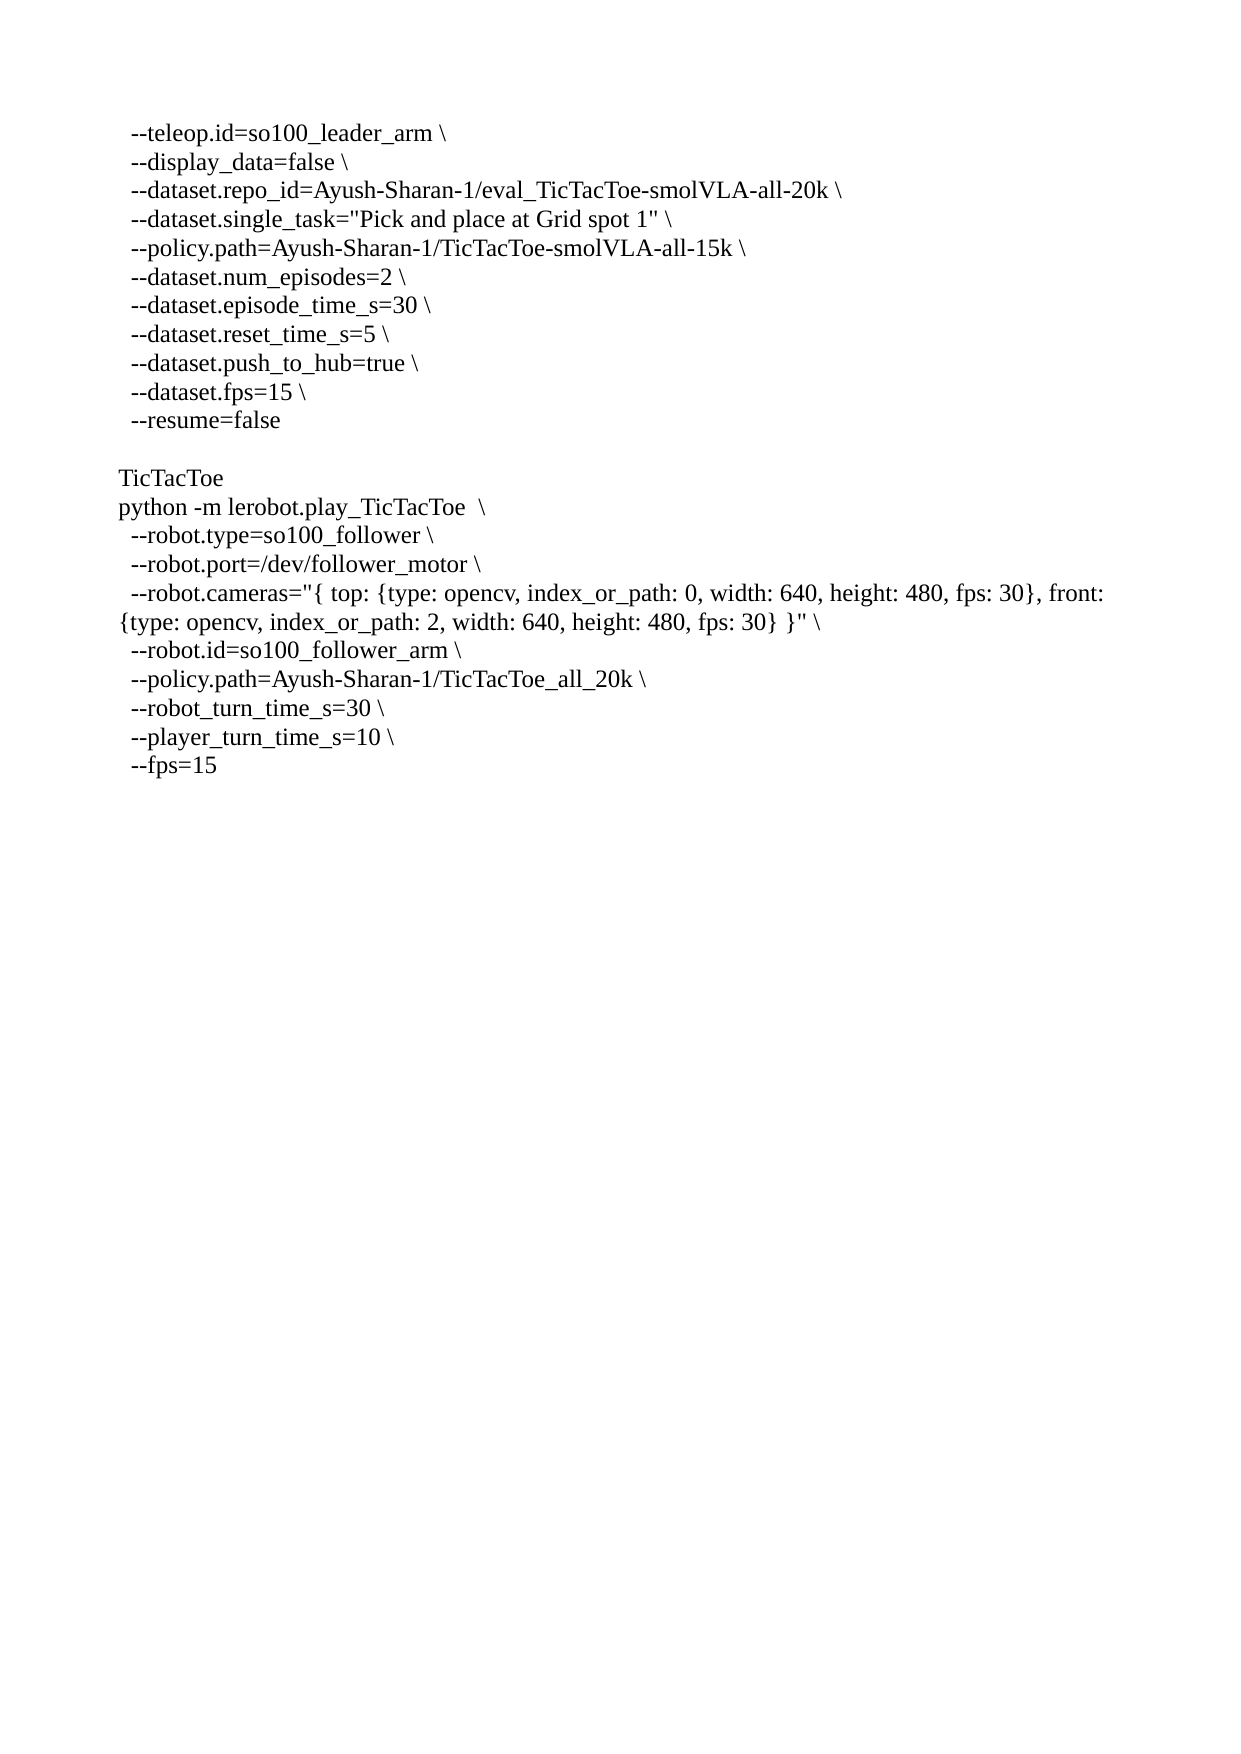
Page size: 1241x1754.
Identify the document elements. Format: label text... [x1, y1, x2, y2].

text --resume=false [118, 406, 1122, 434]
text --robot.id=so100_follower_arm \ [118, 636, 1122, 664]
text --dataset.reset_time_s=5 \ [118, 319, 1122, 348]
text --dataset.single_task="Pick and place at Grid spot 1" \ [118, 204, 1122, 233]
text --dataset.repo_id=Ayush-Sharan-1/eval_TicTacToe-smolVLA-all-20k \ [118, 176, 1122, 204]
text --player_turn_time_s=10 \ [118, 722, 1122, 751]
text --teleop.id=so100_leader_arm \ [118, 118, 1122, 147]
text --dataset.episode_time_s=30 \ [118, 291, 1122, 319]
text --policy.path=Ayush-Sharan-1/TicTacToe-smolVLA-all-15k \ [118, 233, 1122, 262]
text --display_data=false \ [118, 147, 1122, 176]
text --robot.port=/dev/follower_motor \ [118, 549, 1122, 578]
text --dataset.num_episodes=2 \ [118, 262, 1122, 291]
text --policy.path=Ayush-Sharan-1/TicTacToe_all_20k \ [118, 664, 1122, 693]
text --robot.cameras="{ top: {type: opencv, index_or_path: 0, width: 640, height: 480, fps: 30}, front: {type: opencv, index_or_path: 2, width: 640, height: 480, fps: 30} }" \ [118, 578, 1122, 636]
text --robot_turn_time_s=30 \ [118, 693, 1122, 722]
text python -m lerobot.play_TicTacToe \ [118, 492, 1122, 521]
text --fps=15 [118, 751, 1122, 779]
text --dataset.fps=15 \ [118, 377, 1122, 406]
text --robot.type=so100_follower \ [118, 521, 1122, 549]
text --dataset.push_to_hub=true \ [118, 348, 1122, 377]
text TicTacToe [118, 463, 1122, 492]
